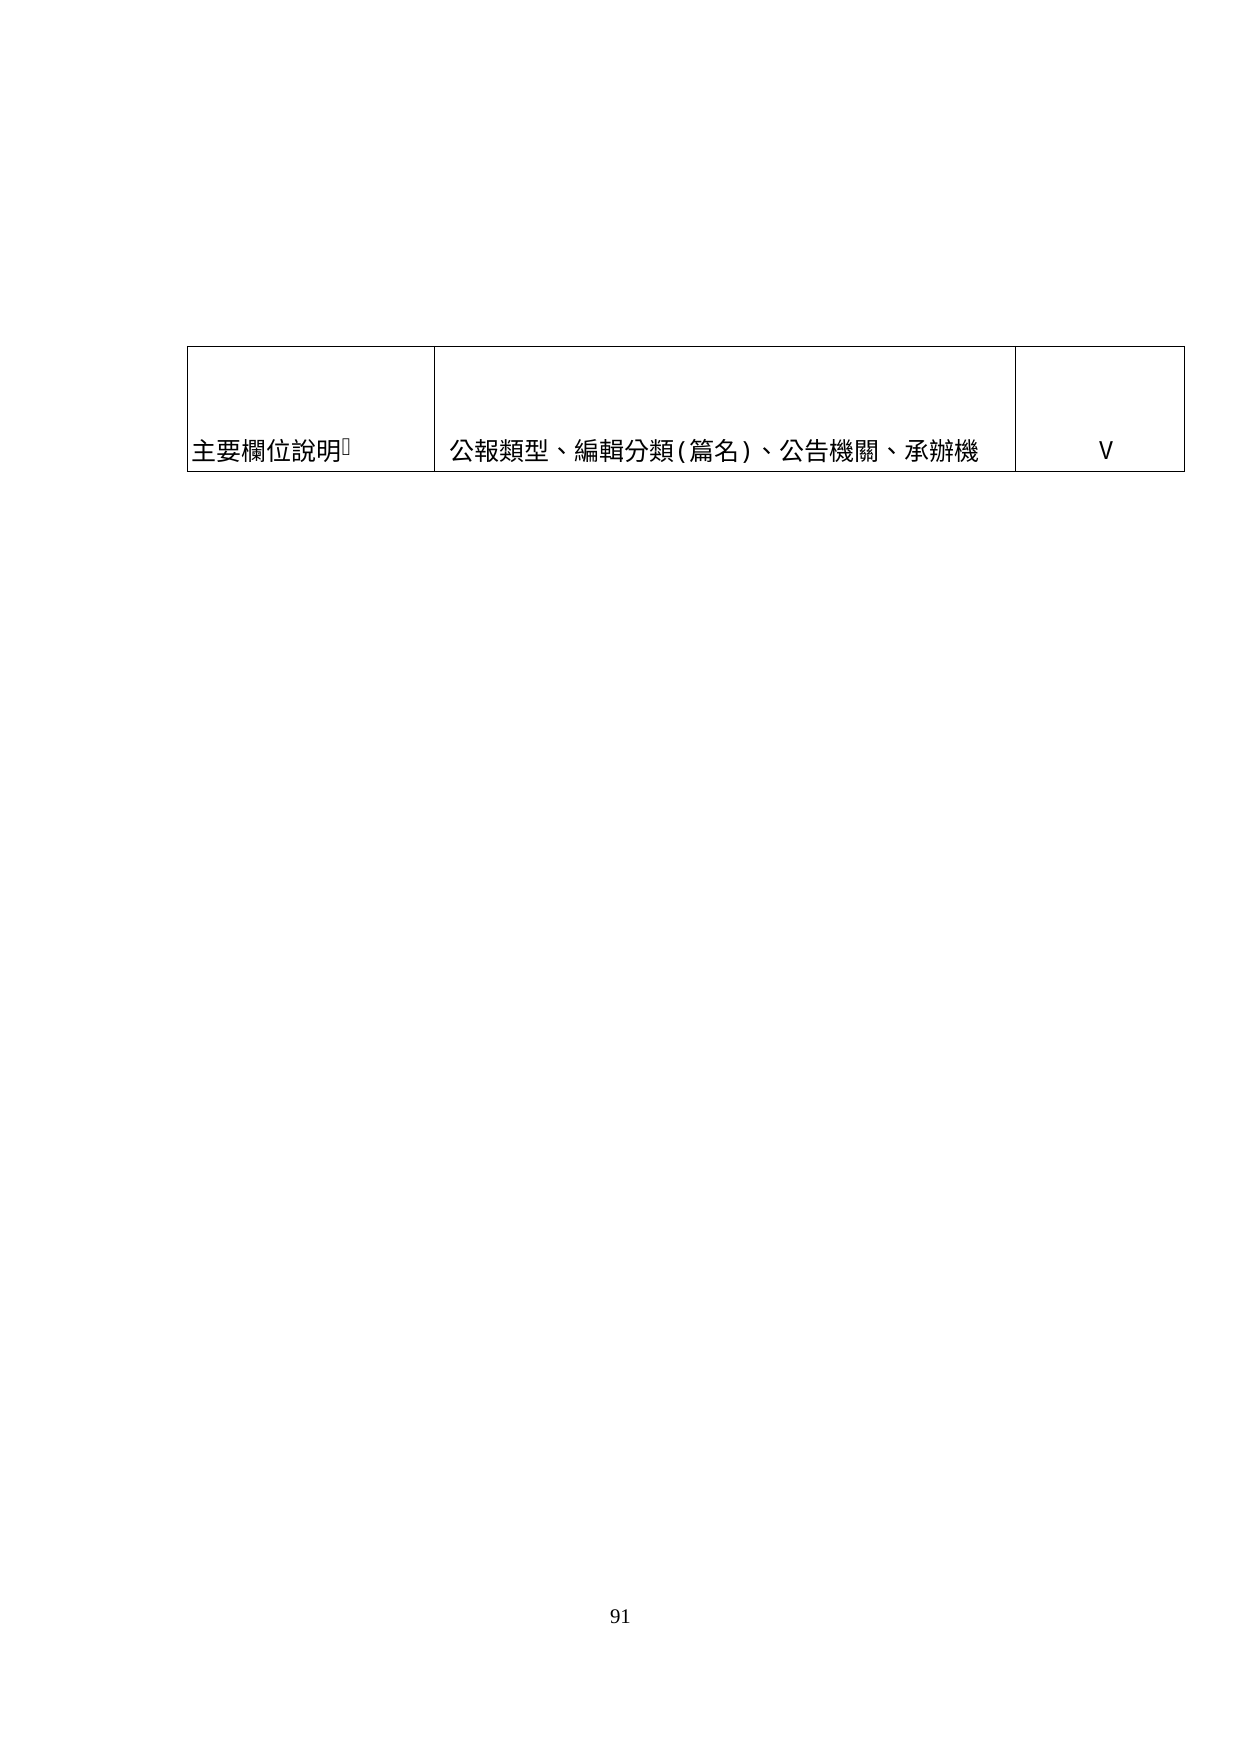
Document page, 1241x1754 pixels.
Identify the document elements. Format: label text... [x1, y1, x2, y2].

table_cell V [1016, 347, 1184, 471]
table_cell 公報類型、編輯分類(篇名)、公告機關、承辦機 [435, 347, 1015, 471]
table_cell 主要欄位說明 [188, 347, 434, 471]
